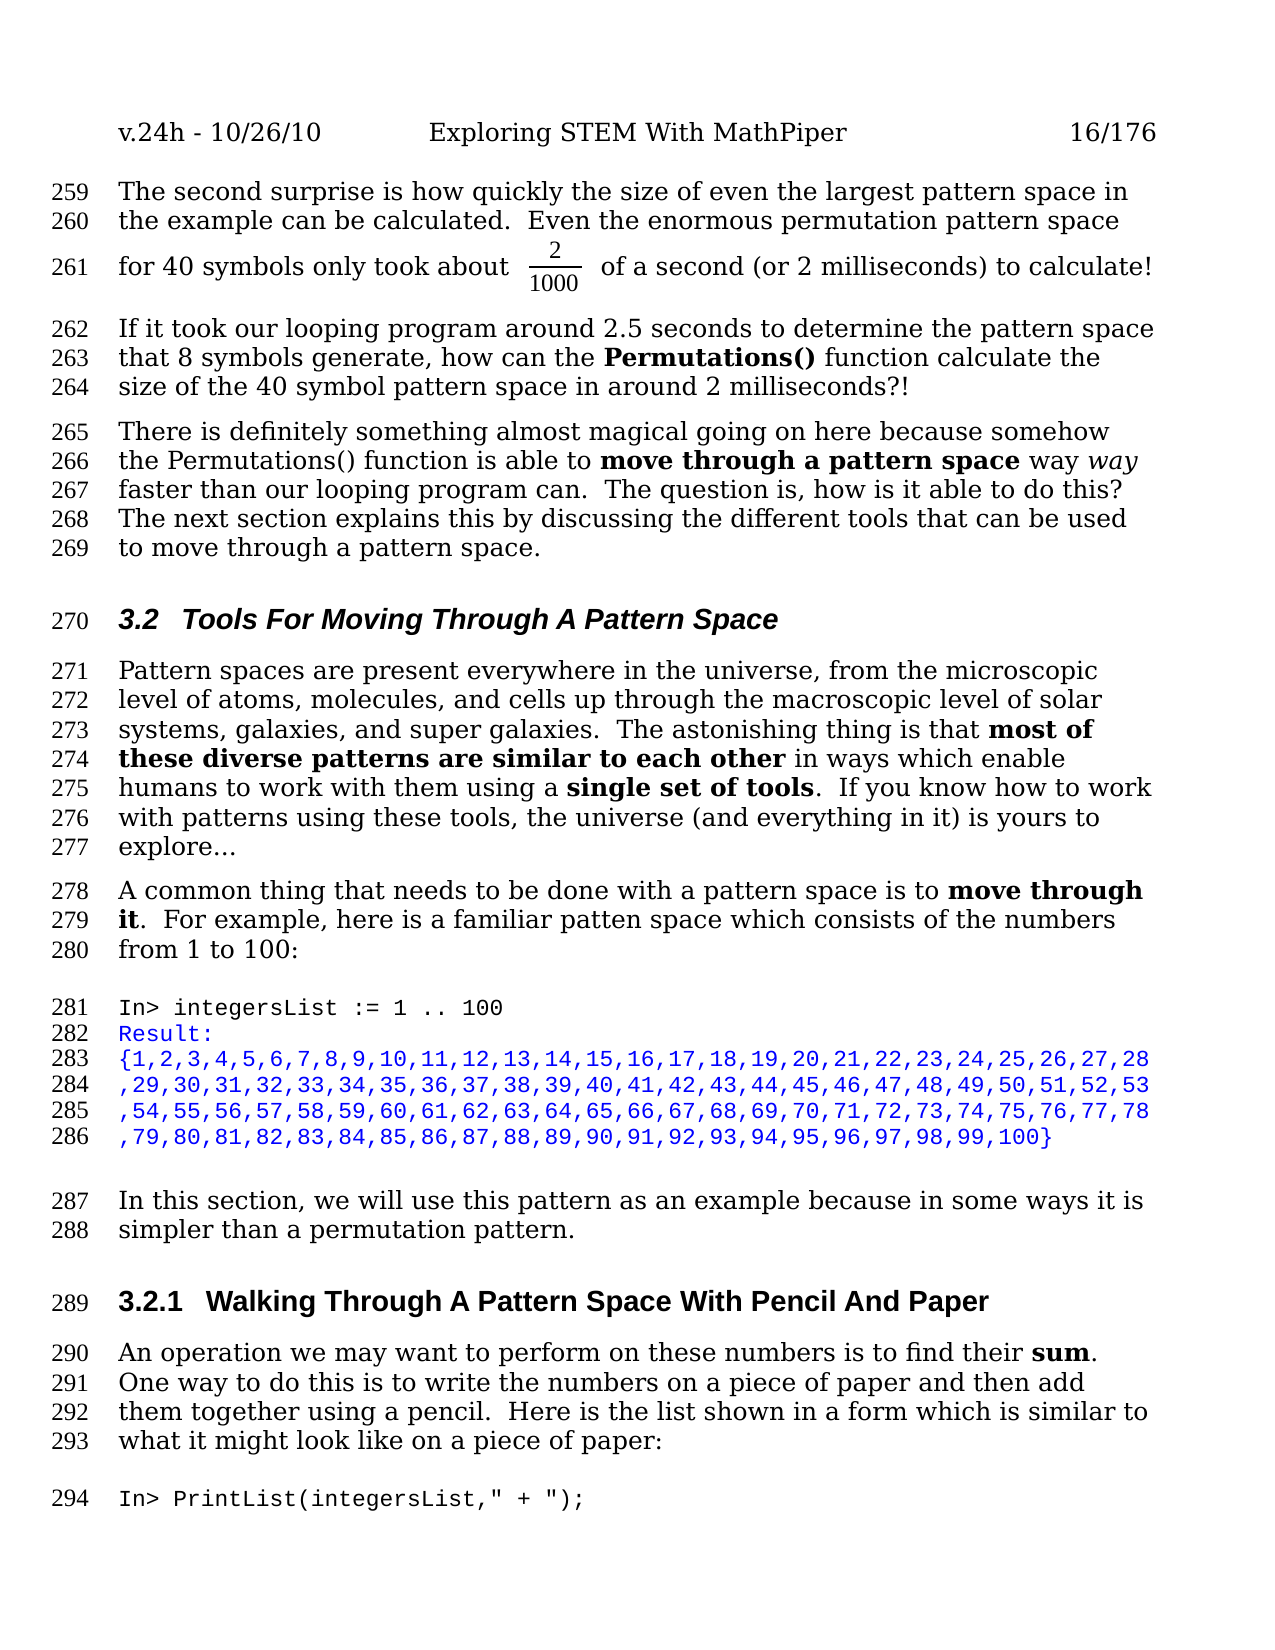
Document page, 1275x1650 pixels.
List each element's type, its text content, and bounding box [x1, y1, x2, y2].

text In> PrintList(integersList," + "); [118, 1487, 1157, 1513]
text There is definitely something almost magical going on here because somehow the Permutations() function is able to move through a pattern space way way faster than our looping program can. The question is, how is it able to do this? The next section explains this by discussing the different tools that can be used to move through a pattern space. [118, 417, 1157, 563]
text The second surprise is how quickly the size of even the largest pattern space in the example can be calculated. Even the enormous permutation pattern space for 40 symbols only took aboutof a second (or 2 milliseconds) to calculate! [118, 177, 1157, 299]
text If it took our looping program around 2.5 seconds to determine the pattern space that 8 symbols generate, how can the Permutations() function calculate the size of the 40 symbol pattern space in around 2 milliseconds?! [118, 314, 1157, 402]
text Pattern spaces are present everywhere in the universe, from the microscopic level of atoms, molecules, and cells up through the macroscopic level of solar systems, galaxies, and super galaxies. The astonishing thing is that most of these diverse patterns are similar to each other in ways which enable humans to work with them using a single set of tools. If you know how to work with patterns using these tools, the universe (and everything in it) is yours to explore... [118, 656, 1157, 861]
text Result: {1,2,3,4,5,6,7,8,9,10,11,12,13,14,15,16,17,18,19,20,21,22,23,24,25,26,27,28,29,30,31,32,33,34,35,36,37,38,39,40,41,42,43,44,45,46,47,48,49,50,51,52,53,54,55,56,57,58,59,60,61,62,63,64,65,66,67,68,69,70,71,72,73,74,75,76,77,78,79,80,81,82,83,84,85,86,87,88,89,90,91,92,93,94,95,96,97,98,99,100} [118, 1022, 1157, 1152]
subtitle Walking Through A Pattern Space With Pencil And Paper [118, 1284, 1157, 1317]
text An operation we may want to perform on these numbers is to find their sum. One way to do this is to write the numbers on a piece of paper and then add them together using a pencil. Here is the list shown in a form which is similar to what it might look like on a piece of paper: [118, 1338, 1157, 1455]
text A common thing that needs to be done with a pattern space is to move through it. For example, here is a familiar patten space which consists of the numbers from 1 to 100: [118, 876, 1157, 964]
subtitle Tools For Moving Through A Pattern Space [118, 602, 1157, 635]
text In> integersList := 1 .. 100 [118, 996, 1157, 1022]
text In this section, we will use this pattern as an example because in some ways it is simpler than a permutation pattern. [118, 1186, 1157, 1245]
